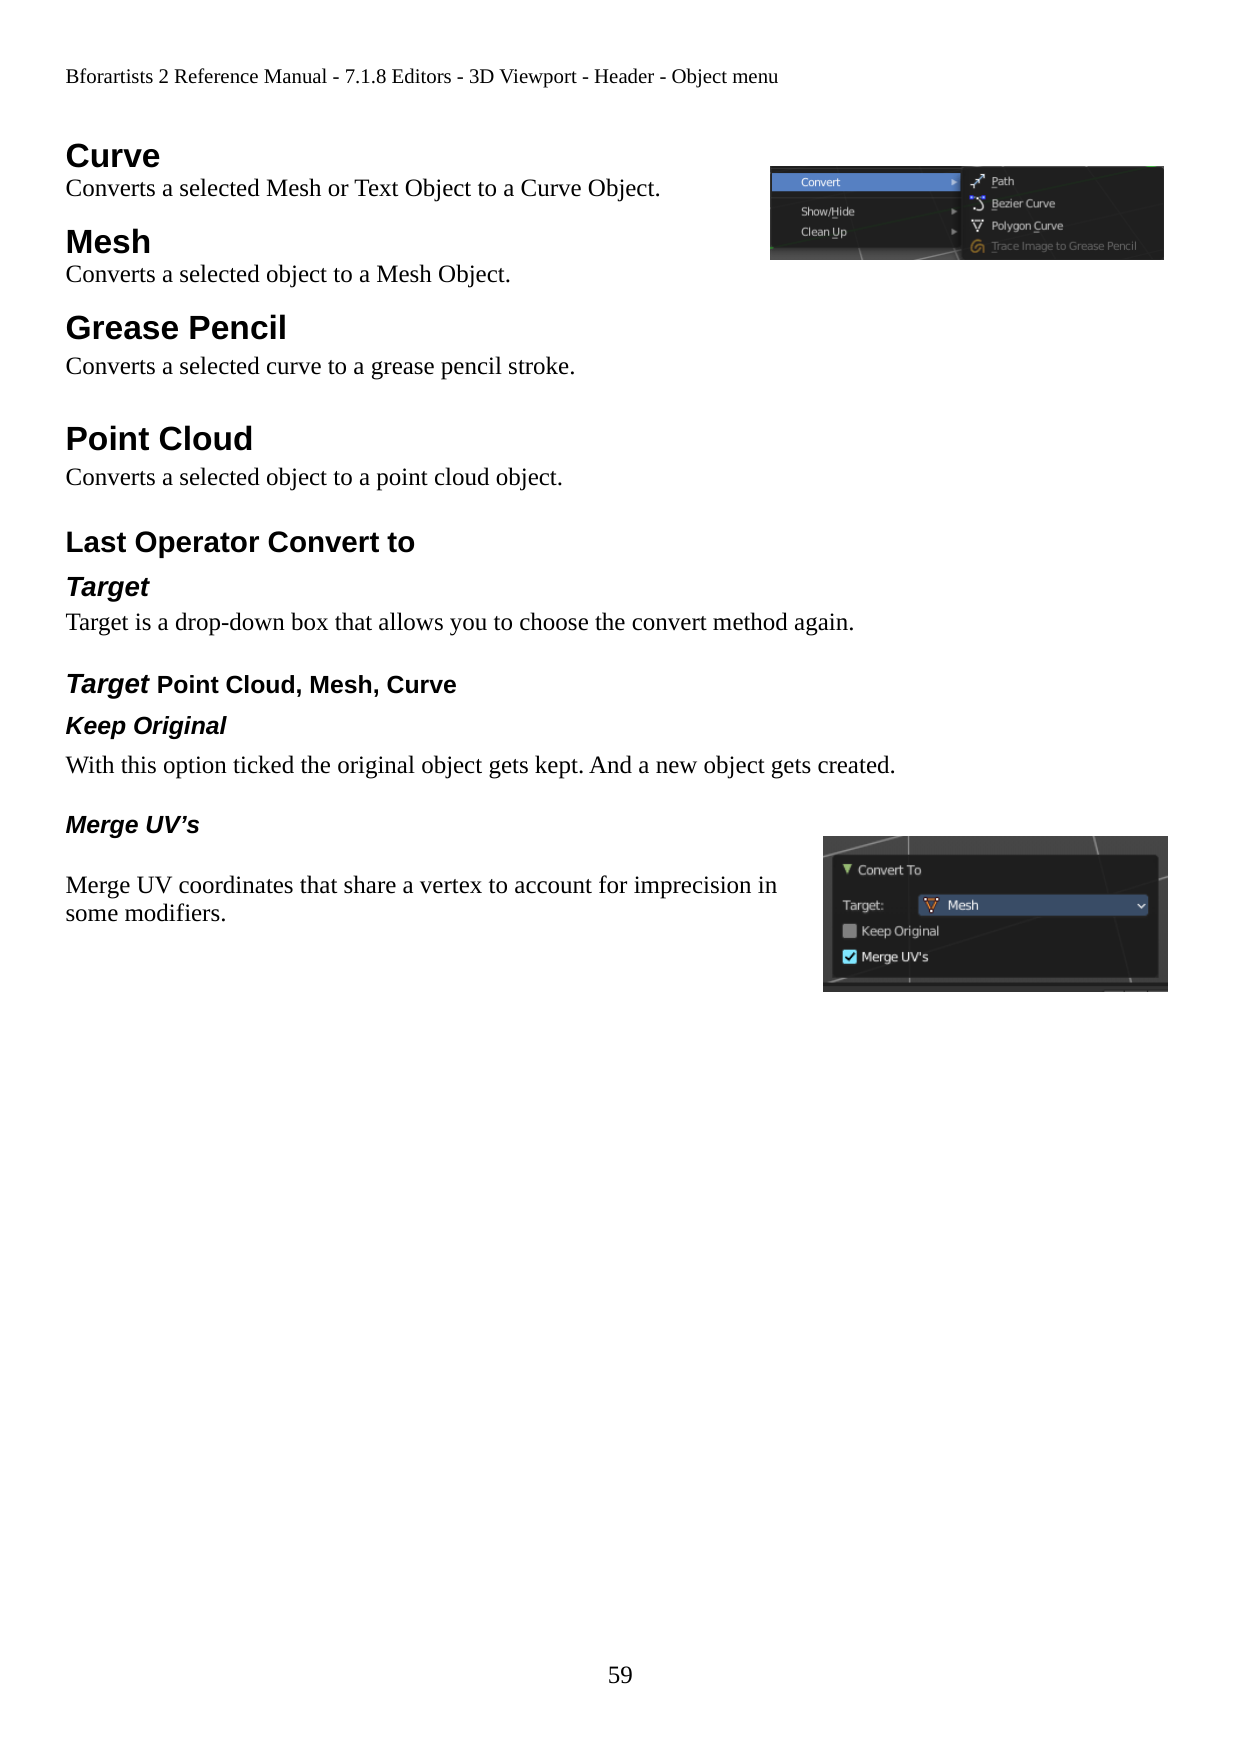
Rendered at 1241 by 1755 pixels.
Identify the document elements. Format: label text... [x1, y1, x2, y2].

subtitle Target [59, 565, 1181, 602]
subtitle Point Cloud [59, 414, 1181, 457]
picture [770, 166, 1164, 260]
text Target is a drop-down box that allows you to choose the convert method again. [59, 602, 1181, 636]
text Converts a selected object to a point cloud object. [59, 457, 1181, 491]
picture [823, 836, 1168, 992]
subtitle Curve [59, 130, 1181, 174]
subtitle Mesh [59, 216, 770, 260]
text Converts a selected object to a Mesh Object. [59, 260, 1181, 288]
subtitle Last Operator Convert to [59, 519, 1181, 559]
text Converts a selected curve to a grease pencil stroke. [59, 346, 1181, 379]
text With this option ticked the original object gets kept. And a new object gets created. [59, 745, 1181, 785]
subtitle [1164, 216, 1181, 260]
subtitle Keep Original [59, 705, 1181, 739]
text Converts a selected Mesh or Text Object to a Curve Object. [59, 174, 770, 202]
text Merge UV’s [59, 805, 1181, 845]
text Merge UV coordinates that share a vertex to account for imprecision in some modifiers. [59, 865, 823, 933]
subtitle Grease Pencil [59, 302, 1181, 346]
subtitle Target Point Cloud, Mesh, Curve [59, 662, 1181, 699]
